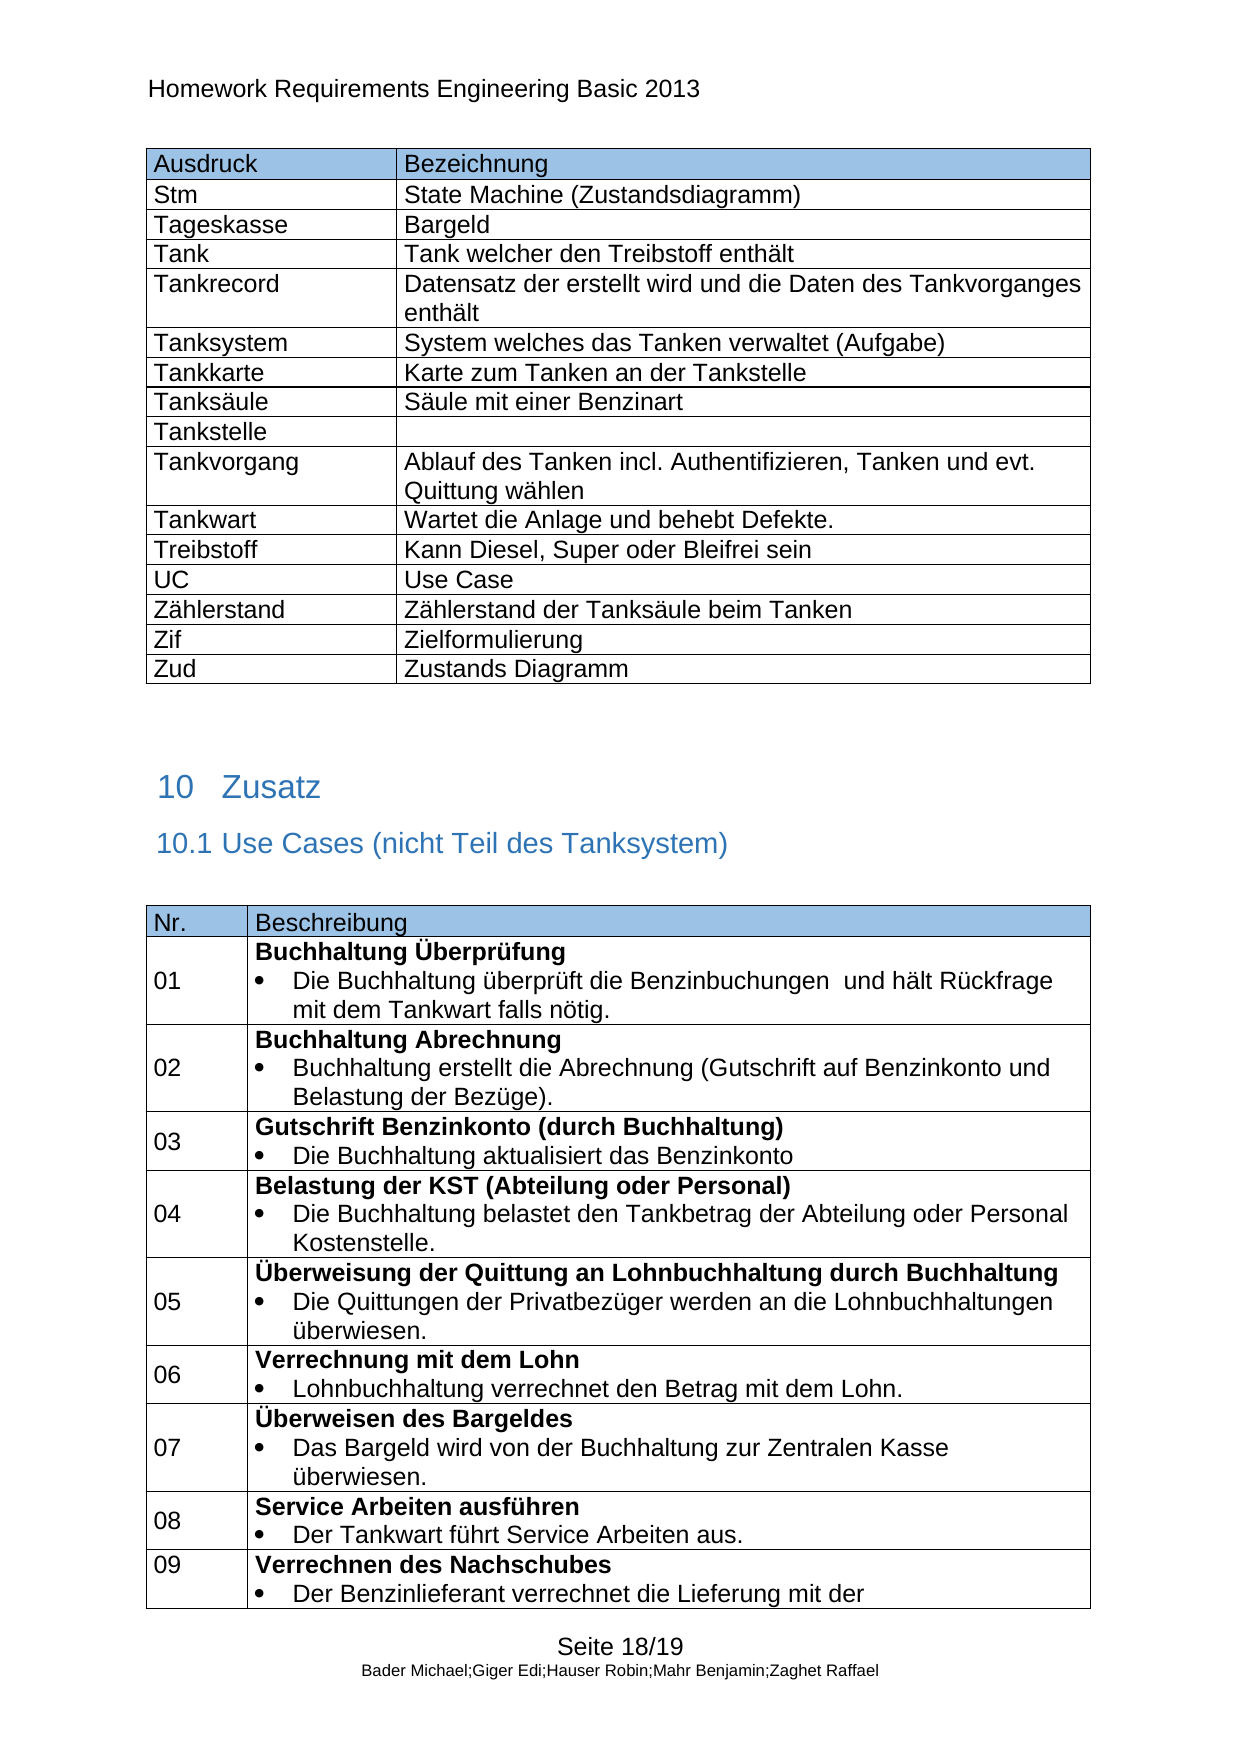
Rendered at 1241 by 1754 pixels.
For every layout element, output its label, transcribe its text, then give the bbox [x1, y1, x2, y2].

table_cell Buchhaltung Überprüfung Die Buchhaltung überprüft die Benzinbuchungen und hält Rückfrage mit dem Tankwart falls nötig. [248, 937, 1090, 1024]
table_cell 04 [147, 1171, 247, 1257]
table_cell Use Case [397, 565, 1090, 594]
table_cell 08 [147, 1492, 247, 1549]
table_cell 02 [147, 1025, 247, 1111]
subtitle Zusatz [148, 767, 1093, 805]
table_cell Zif [147, 625, 396, 653]
table_cell Gutschrift Benzinkonto (durch Buchhaltung) Die Buchhaltung aktualisiert das Benzinkonto [248, 1112, 1090, 1170]
table_cell 03 [147, 1112, 247, 1170]
table_header Beschreibung [248, 906, 1090, 936]
table_cell [397, 417, 1090, 446]
table_cell Karte zum Tanken an der Tankstelle [397, 358, 1090, 386]
table_cell Kann Diesel, Super oder Bleifrei sein [397, 535, 1090, 564]
table_cell 06 [147, 1346, 247, 1403]
subtitle Use Cases (nicht Teil des Tanksystem) [148, 826, 1093, 859]
table_cell Tageskasse [147, 210, 396, 238]
table_cell Buchhaltung Abrechnung Buchhaltung erstellt die Abrechnung (Gutschrift auf Benzinkonto und Belastung der Bezüge). [248, 1025, 1090, 1111]
table_cell State Machine (Zustandsdiagramm) [397, 180, 1090, 209]
table_cell System welches das Tanken verwaltet (Aufgabe) [397, 328, 1090, 357]
table_cell Tankstelle [147, 417, 396, 446]
table_cell Service Arbeiten ausführen Der Tankwart führt Service Arbeiten aus. [248, 1492, 1090, 1549]
table_cell Überweisung der Quittung an Lohnbuchhaltung durch Buchhaltung Die Quittungen der Privatbezüger werden an die Lohnbuchhaltungen überwiesen. [248, 1258, 1090, 1344]
table_cell Stm [147, 180, 396, 209]
table_cell Zählerstand [147, 595, 396, 624]
table_cell Säule mit einer Benzinart [397, 388, 1090, 416]
table_cell UC [147, 565, 396, 594]
table_cell Bargeld [397, 210, 1090, 238]
table_cell Tankwart [147, 506, 396, 534]
table_cell Verrechnung mit dem Lohn Lohnbuchhaltung verrechnet den Betrag mit dem Lohn. [248, 1346, 1090, 1403]
table_cell Treibstoff [147, 535, 396, 564]
table_cell Zud [147, 655, 396, 683]
table_cell Tankkarte [147, 358, 396, 386]
table_cell Ablauf des Tanken incl. Authentifizieren, Tanken und evt. Quittung wählen [397, 447, 1090, 504]
table_cell Zustands Diagramm [397, 655, 1090, 683]
table_cell 01 [147, 937, 247, 1024]
table_cell Tanksäule [147, 388, 396, 416]
table_cell Tankrecord [147, 269, 396, 327]
table_cell 05 [147, 1258, 247, 1344]
table_cell Tank [147, 240, 396, 268]
table_cell Tanksystem [147, 328, 396, 357]
table_cell Tankvorgang [147, 447, 396, 504]
table_cell Zählerstand der Tanksäule beim Tanken [397, 595, 1090, 624]
table_cell Datensatz der erstellt wird und die Daten des Tankvorganges enthält [397, 269, 1090, 327]
table_cell Verrechnen des Nachschubes Der Benzinlieferant verrechnet die Lieferung mit der [248, 1550, 1090, 1608]
table_cell Überweisen des Bargeldes Das Bargeld wird von der Buchhaltung zur Zentralen Kasse überwiesen. [248, 1404, 1090, 1491]
table_cell Tank welcher den Treibstoff enthält [397, 240, 1090, 268]
table_cell Wartet die Anlage und behebt Defekte. [397, 506, 1090, 534]
table_cell 09 [147, 1550, 247, 1608]
table_cell Belastung der KST (Abteilung oder Personal) Die Buchhaltung belastet den Tankbetrag der Abteilung oder Personal Kostenstelle. [248, 1171, 1090, 1257]
table_header Bezeichnung [397, 149, 1090, 179]
table_header Nr. [147, 906, 247, 936]
table_cell Zielformulierung [397, 625, 1090, 653]
table_header Ausdruck [147, 149, 396, 179]
table_cell 07 [147, 1404, 247, 1491]
